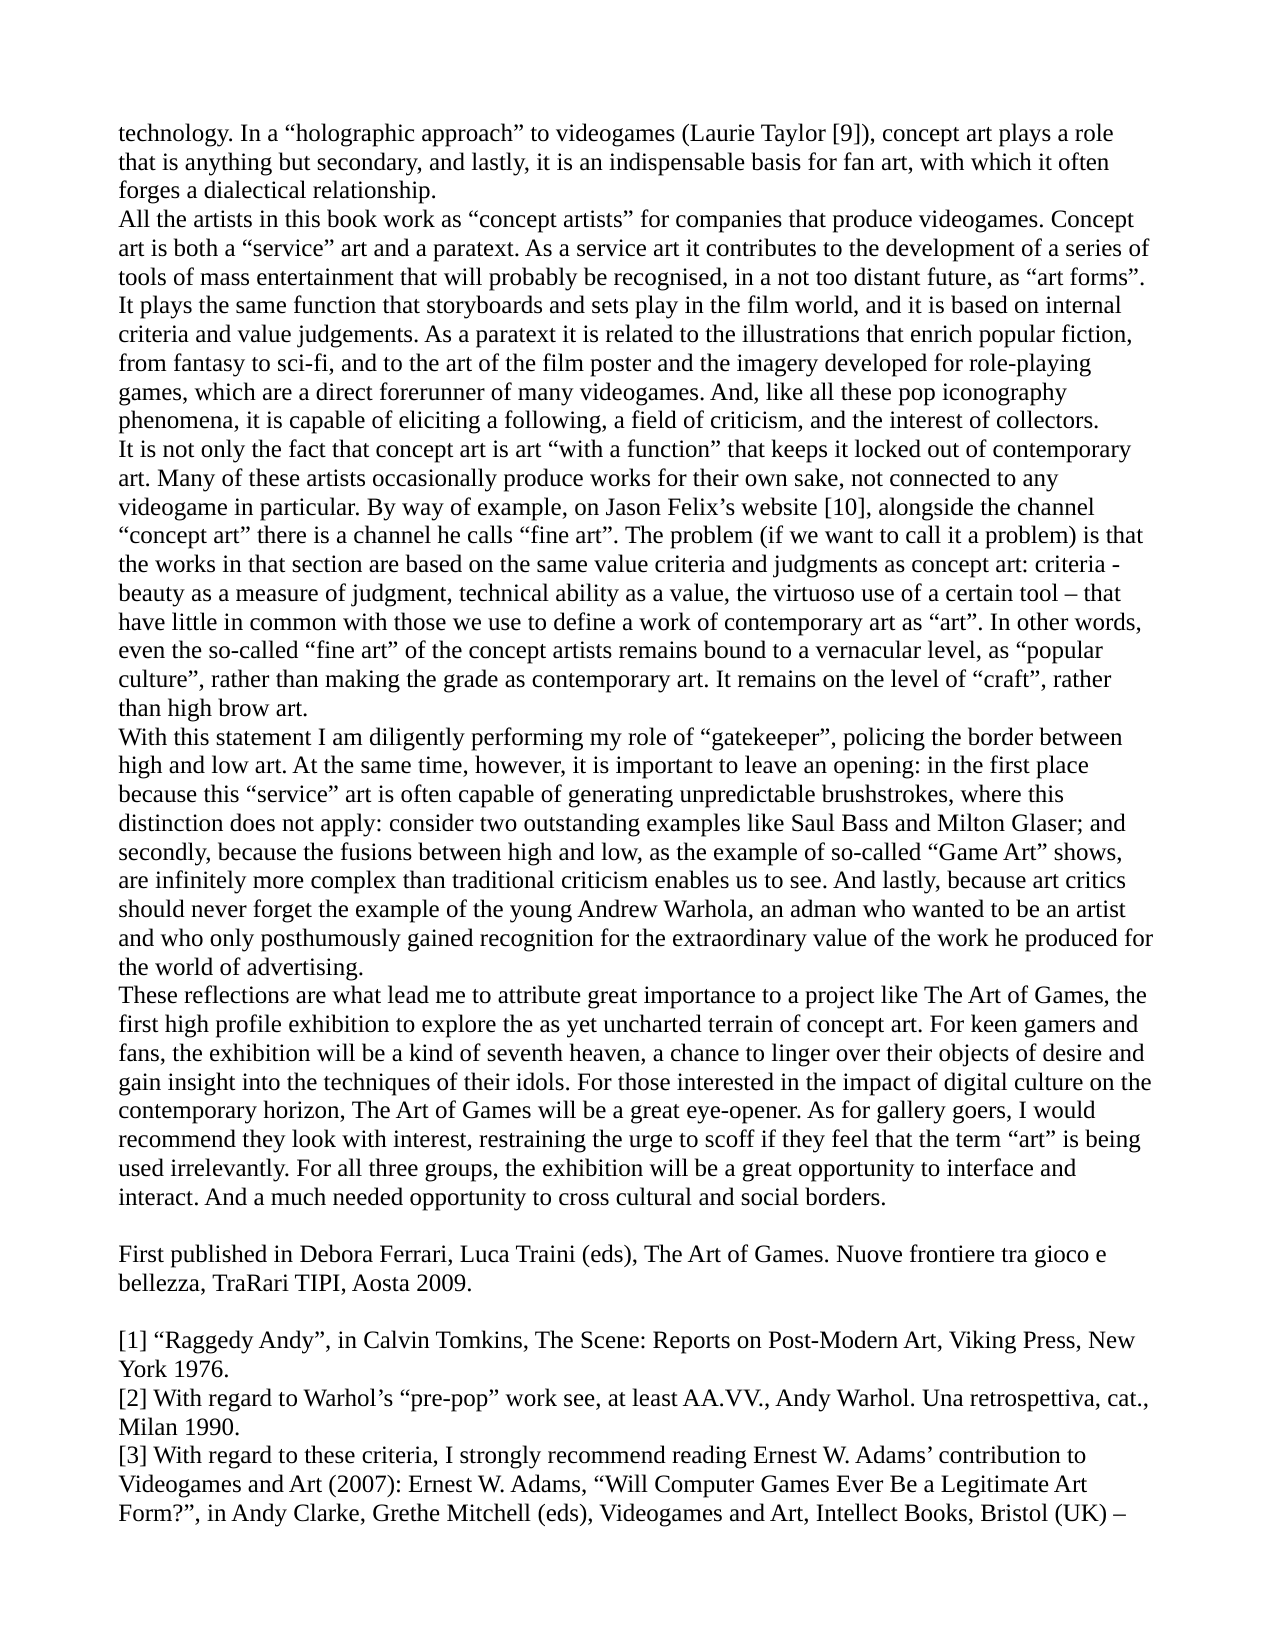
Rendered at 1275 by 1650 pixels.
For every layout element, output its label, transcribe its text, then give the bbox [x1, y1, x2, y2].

text technology. In a “holographic approach” to videogames (Laurie Taylor [9]), concept art plays a role that is anything but secondary, and lastly, it is an indispensable basis for fan art, with which it often forges a dialectical relationship. [118, 118, 1157, 204]
text [3] With regard to these criteria, I strongly recommend reading Ernest W. Adams’ contribution to Videogames and Art (2007): Ernest W. Adams, “Will Computer Games Ever Be a Legitimate Art Form?”, in Andy Clarke, Grethe Mitchell (eds), Videogames and Art, Intellect Books, Bristol (UK) – [118, 1441, 1157, 1527]
text These reflections are what lead me to attribute great importance to a project like The Art of Games, the first high profile exhibition to explore the as yet uncharted terrain of concept art. For keen gamers and fans, the exhibition will be a kind of seventh heaven, a chance to linger over their objects of desire and gain insight into the techniques of their idols. For those interested in the impact of digital culture on the contemporary horizon, The Art of Games will be a great eye-opener. As for gallery goers, I would recommend they look with interest, restraining the urge to scoff if they feel that the term “art” is being used irrelevantly. For all three groups, the exhibition will be a great opportunity to interface and interact. And a much needed opportunity to cross cultural and social borders. [118, 981, 1157, 1211]
text It is not only the fact that concept art is art “with a function” that keeps it locked out of contemporary art. Many of these artists occasionally produce works for their own sake, not connected to any videogame in particular. By way of example, on Jason Felix’s website [10], alongside the channel “concept art” there is a channel he calls “fine art”. The problem (if we want to call it a problem) is that the works in that section are based on the same value criteria and judgments as concept art: criteria - beauty as a measure of judgment, technical ability as a value, the virtuoso use of a certain tool – that have little in common with those we use to define a work of contemporary art as “art”. In other words, even the so-called “fine art” of the concept artists remains bound to a vernacular level, as “popular culture”, rather than making the grade as contemporary art. It remains on the level of “craft”, rather than high brow art. [118, 434, 1157, 722]
text All the artists in this book work as “concept artists” for companies that produce videogames. Concept art is both a “service” art and a paratext. As a service art it contributes to the development of a series of tools of mass entertainment that will probably be recognised, in a not too distant future, as “art forms”. It plays the same function that storyboards and sets play in the film world, and it is based on internal criteria and value judgements. As a paratext it is related to the illustrations that enrich popular fiction, from fantasy to sci-fi, and to the art of the film poster and the imagery developed for role-playing games, which are a direct forerunner of many videogames. And, like all these pop iconography phenomena, it is capable of eliciting a following, a field of criticism, and the interest of collectors. [118, 204, 1157, 434]
text [2] With regard to Warhol’s “pre-pop” work see, at least AA.VV., Andy Warhol. Una retrospettiva, cat., Milan 1990. [118, 1383, 1157, 1441]
text First published in Debora Ferrari, Luca Traini (eds), The Art of Games. Nuove frontiere tra gioco e bellezza, TraRari TIPI, Aosta 2009. [118, 1239, 1157, 1297]
text With this statement I am diligently performing my role of “gatekeeper”, policing the border between high and low art. At the same time, however, it is important to leave an opening: in the first place because this “service” art is often capable of generating unpredictable brushstrokes, where this distinction does not apply: consider two outstanding examples like Saul Bass and Milton Glaser; and secondly, because the fusions between high and low, as the example of so-called “Game Art” shows, are infinitely more complex than traditional criticism enables us to see. And lastly, because art critics should never forget the example of the young Andrew Warhola, an adman who wanted to be an artist and who only posthumously gained recognition for the extraordinary value of the work he produced for the world of advertising. [118, 722, 1157, 981]
text [1] “Raggedy Andy”, in Calvin Tomkins, The Scene: Reports on Post-Modern Art, Viking Press, New York 1976. [118, 1326, 1157, 1383]
